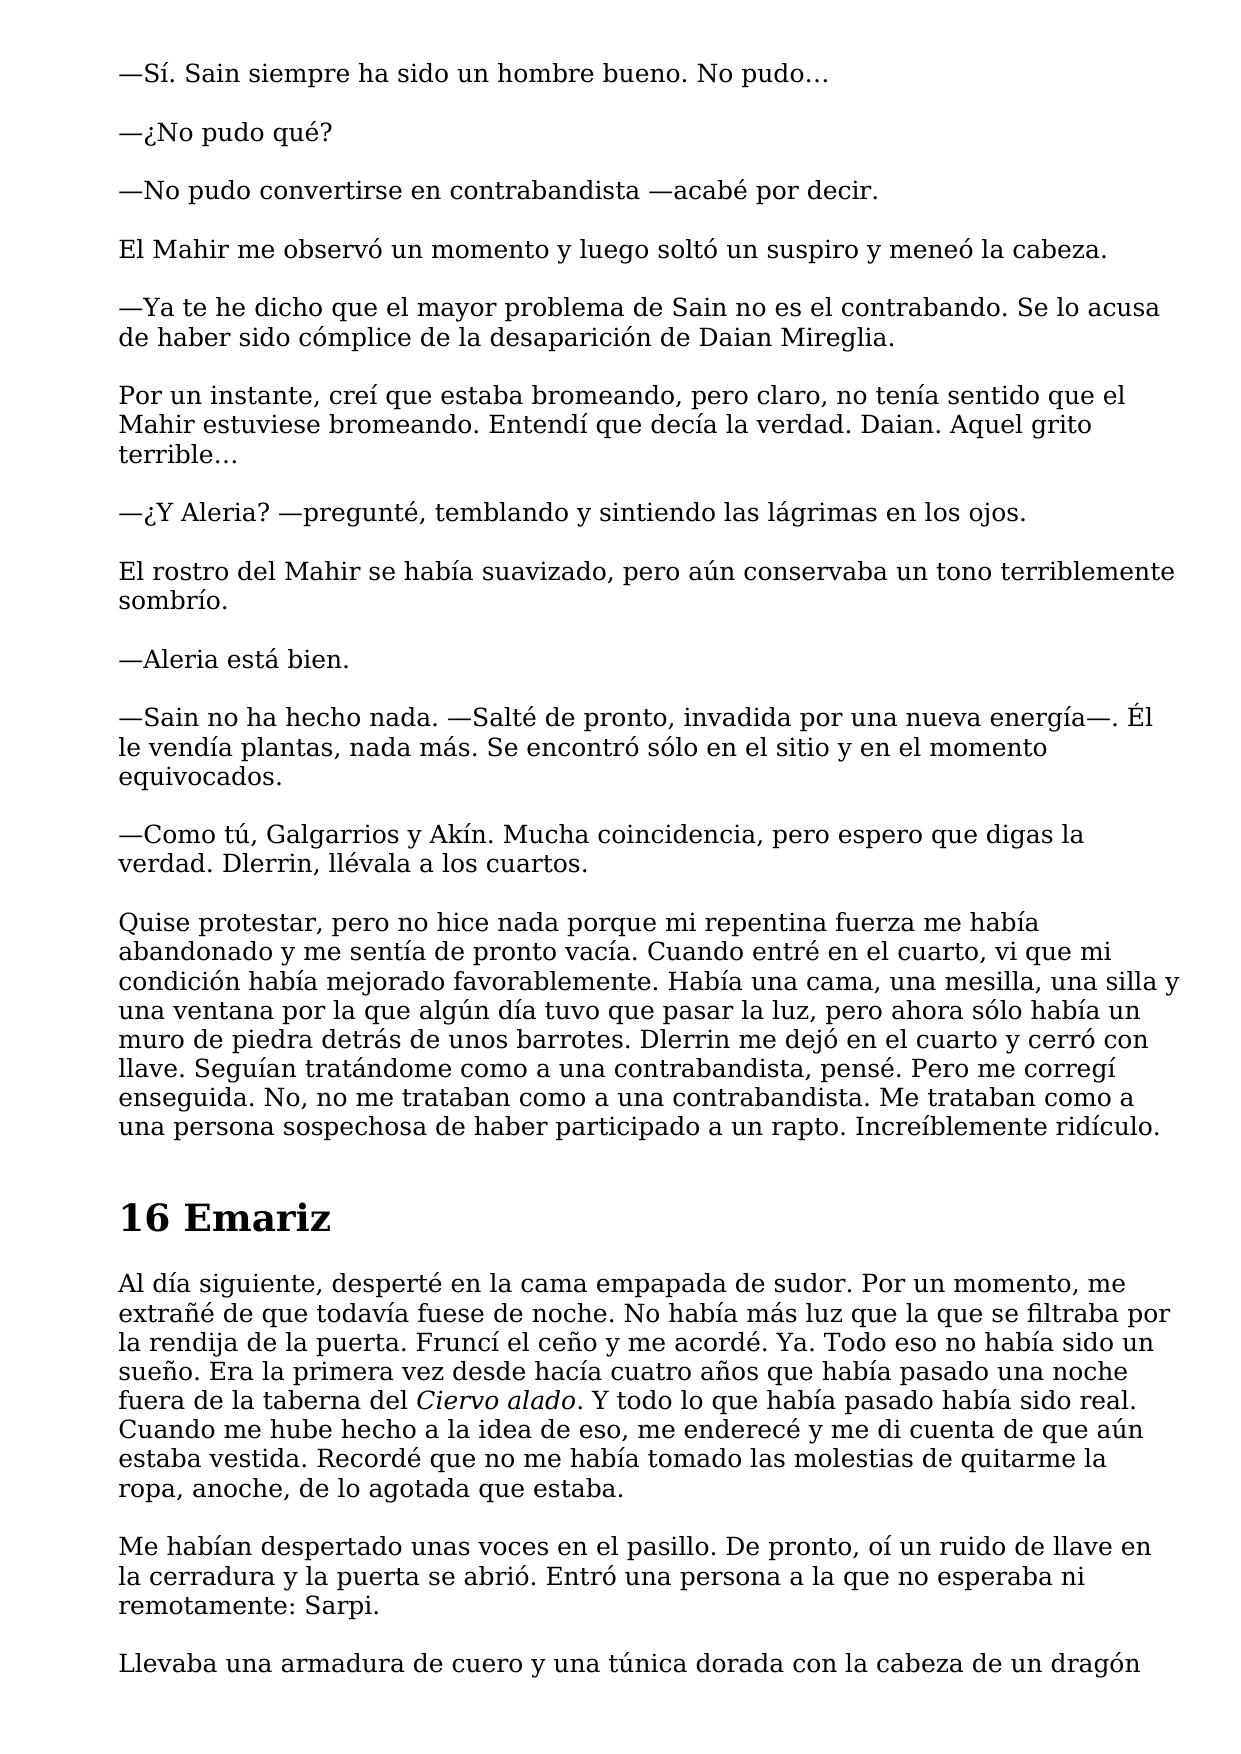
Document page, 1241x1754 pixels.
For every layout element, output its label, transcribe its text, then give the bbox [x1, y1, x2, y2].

text Quise protestar, pero no hice nada porque mi repentina fuerza me había abandonado y me sentía de pronto vacía. Cuando entré en el cuarto, vi que mi condición había mejorado favorablemente. Había una cama, una mesilla, una silla y una ventana por la que algún día tuvo que pasar la luz, pero ahora sólo había un muro de piedra detrás de unos barrotes. Dlerrin me dejó en el cuarto y cerró con llave. Seguían tratándome como a una contrabandista, pensé. Pero me corregí enseguida. No, no me trataban como a una contrabandista. Me trataban como a una persona sospechosa de haber participado a un rapto. Increíblemente ridículo. [118, 908, 1181, 1142]
text —No pudo convertirse en contrabandista —acabé por decir. [118, 176, 1181, 206]
text Llevaba una armadura de cuero y una túnica dorada con la cabeza de un dragón [118, 1649, 1181, 1679]
text —Aleria está bien. [118, 645, 1181, 674]
text Por un instante, creí que estaba bromeando, pero claro, no tenía sentido que el Mahir estuviese bromeando. Entendí que decía la verdad. Daian. Aquel grito terrible… [118, 381, 1181, 469]
text El Mahir me observó un momento y luego soltó un suspiro y meneó la cabeza. [118, 235, 1181, 264]
text Me habían despertado unas voces en el pasillo. De pronto, oí un ruido de llave en la cerradura y la puerta se abrió. Entró una persona a la que no esperaba ni remotamente: Sarpi. [118, 1532, 1181, 1620]
text —Sí. Sain siempre ha sido un hombre bueno. No pudo… [118, 59, 1181, 88]
text —¿No pudo qué? [118, 118, 1181, 147]
text Al día siguiente, desperté en la cama empapada de sudor. Por un momento, me extrañé de que todavía fuese de noche. No había más luz que la que se filtraba por la rendija de la puerta. Fruncí el ceño y me acordé. Ya. Todo eso no había sido un sueño. Era la primera vez desde hacía cuatro años que había pasado una noche fuera de la taberna del Ciervo alado. Y todo lo que había pasado había sido real. Cuando me hube hecho a la idea de eso, me enderecé y me di cuenta de que aún estaba vestida. Recordé que no me había tomado las molestias de quitarme la ropa, anoche, de lo agotada que estaba. [118, 1270, 1181, 1503]
text —Como tú, Galgarrios y Akín. Mucha coincidencia, pero espero que digas la verdad. Dlerrin, llévala a los cuartos. [118, 821, 1181, 879]
text —Sain no ha hecho nada. —Salté de pronto, invadida por una nueva energía—. Él le vendía plantas, nada más. Se encontró sólo en el sitio y en el momento equivocados. [118, 703, 1181, 791]
text —Ya te he dicho que el mayor problema de Sain no es el contrabando. Se lo acusa de haber sido cómplice de la desaparición de Daian Mireglia. [118, 294, 1181, 352]
text El rostro del Mahir se había suavizado, pero aún conservaba un tono terriblemente sombrío. [118, 557, 1181, 615]
text —¿Y Aleria? —pregunté, temblando y sintiendo las lágrimas en los ojos. [118, 498, 1181, 528]
subtitle 16 Emariz [118, 1196, 1181, 1240]
